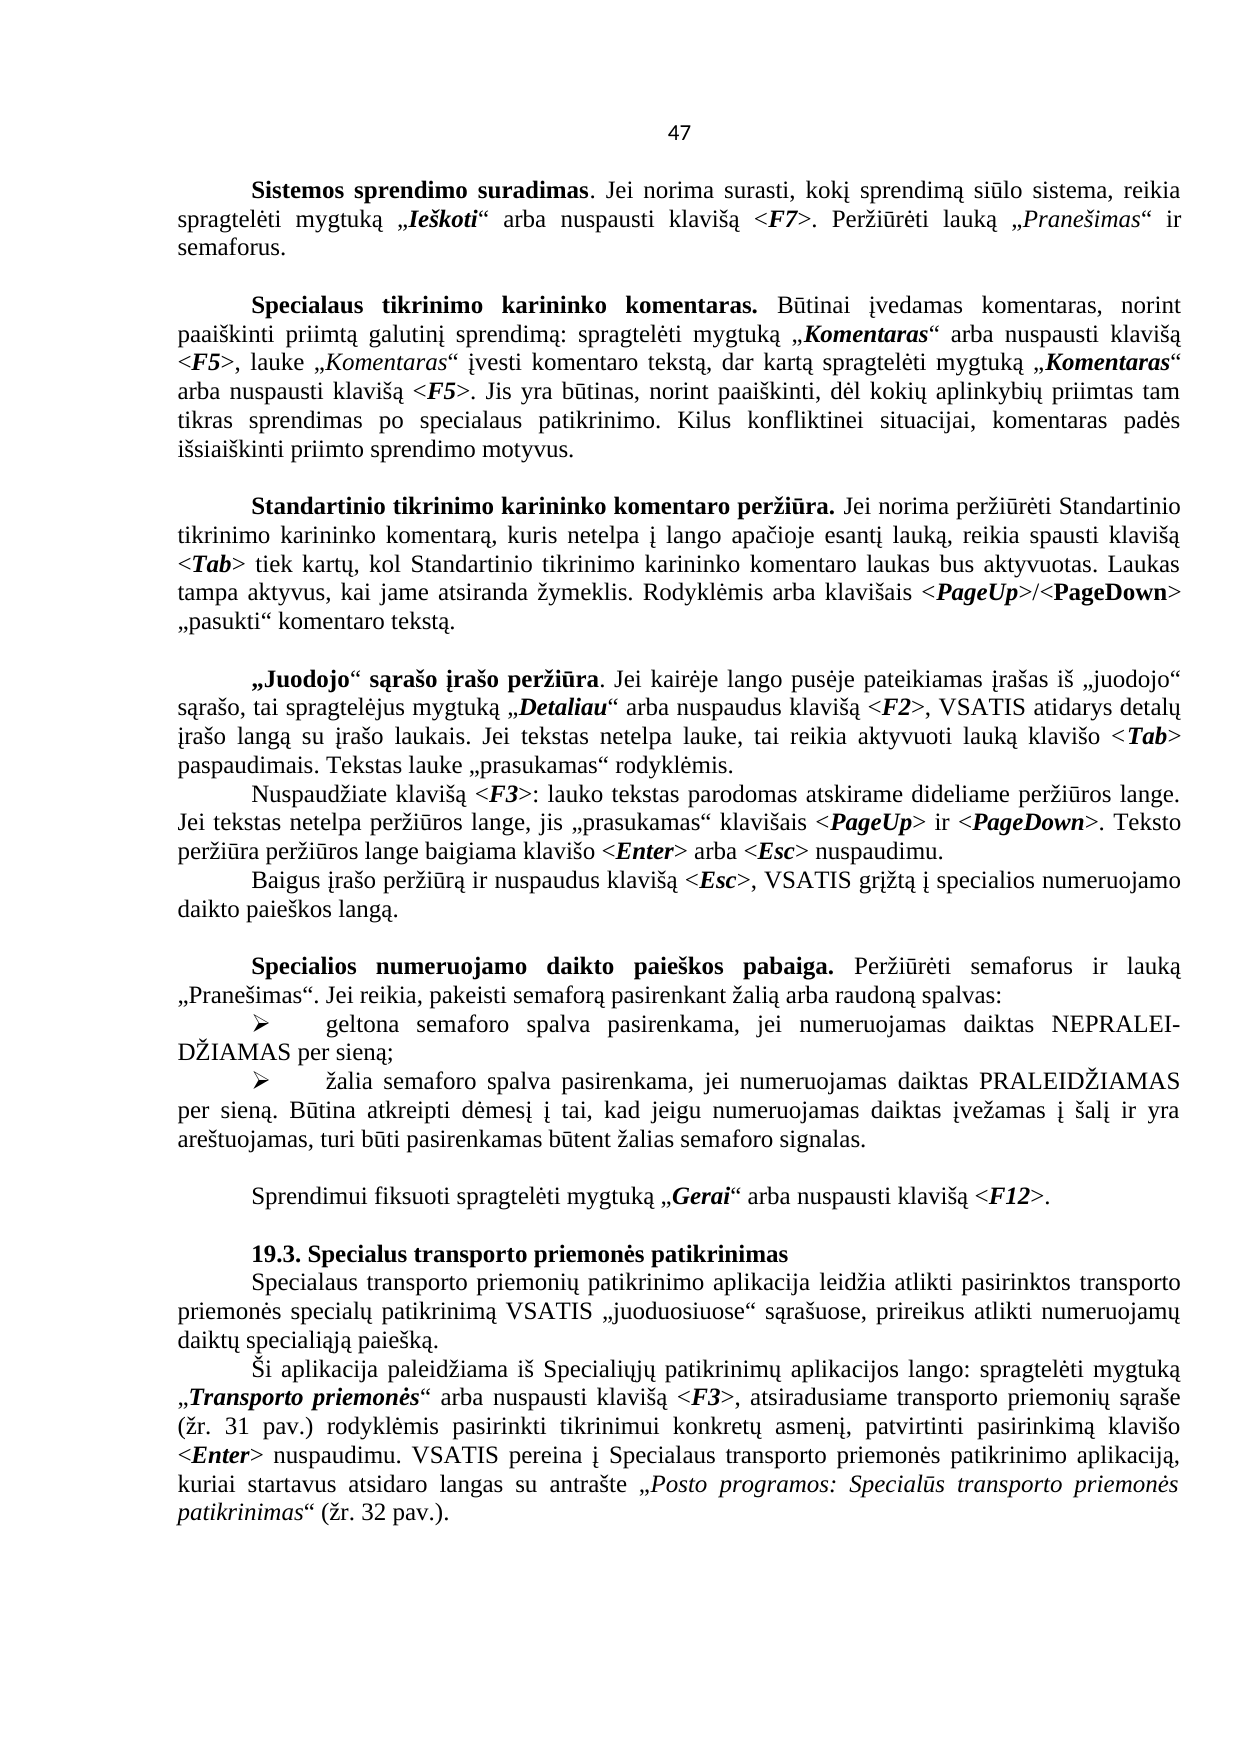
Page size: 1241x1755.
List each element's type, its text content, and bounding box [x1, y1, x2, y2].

text Specialaus transporto priemonių patikrinimo aplikacija leidžia atlikti pasirinktos transporto priemonės specialų patikrinimą VSATIS „juoduosiuose“ sąrašuose, prireikus atlikti numeruojamų daiktų specialiąją paiešką. [177, 1267, 1181, 1354]
text 19.3. Specialus transporto priemonės patikrinimas [177, 1239, 1181, 1267]
text Sistemos sprendimo suradimas. Jei norima surasti, kokį sprendimą siūlo sistema, reikia spragtelėti mygtuką „Ieškoti“ arba nuspausti klavišą <F7>. Peržiūrėti lauką „Pranešimas“ ir semaforus. [177, 175, 1181, 261]
text  geltona semaforo spalva pasirenkama, jei numeruojamas daiktas NEPRALEI-DŽIAMAS per sieną; [177, 1009, 1181, 1066]
subtitle Specialios numeruojamo daikto paieškos pabaiga. Peržiūrėti semaforus ir lauką „Pranešimas“. Jei reikia, pakeisti semaforą pasirenkant žalią arba raudoną spalvas: [177, 951, 1181, 1009]
text Nuspaudžiate klavišą <F3>: lauko tekstas parodomas atskirame dideliame peržiūros lange. Jei tekstas netelpa peržiūros lange, jis „prasukamas“ klavišais <PageUp> ir <PageDown>. Teksto peržiūra peržiūros lange baigiama klavišo <Enter> arba <Esc> nuspaudimu. [177, 779, 1181, 865]
text Baigus įrašo peržiūrą ir nuspaudus klavišą <Esc>, VSATIS grįžtą į specialios numeruojamo daikto paieškos langą. [177, 865, 1181, 922]
text Ši aplikacija paleidžiama iš Specialiųjų patikrinimų aplikacijos lango: spragtelėti mygtuką „Transporto priemonės“ arba nuspausti klavišą <F3>, atsiradusiame transporto priemonių sąraše (žr. 31 pav.) rodyklėmis pasirinkti tikrinimui konkretų asmenį, patvirtinti pasirinkimą klavišo <Enter> nuspaudimu. VSATIS pereina į Specialaus transporto priemonės patikrinimo aplikaciją, kuriai startavus atsidaro langas su antrašte „Posto programos: Specialūs transporto priemonės patikrinimas“ (žr. 32 pav.). [177, 1354, 1181, 1526]
text Specialaus tikrinimo karininko komentaras. Būtinai įvedamas komentaras, norint paaiškinti priimtą galutinį sprendimą: spragtelėti mygtuką „Komentaras“ arba nuspausti klavišą <F5>, lauke „Komentaras“ įvesti komentaro tekstą, dar kartą spragtelėti mygtuką „Komentaras“ arba nuspausti klavišą <F5>. Jis yra būtinas, norint paaiškinti, dėl kokių aplinkybių priimtas tam tikras sprendimas po specialaus patikrinimo. Kilus konfliktinei situacijai, komentaras padės išsiaiškinti priimto sprendimo motyvus. [177, 290, 1181, 462]
text Standartinio tikrinimo karininko komentaro peržiūra. Jei norima peržiūrėti Standartinio tikrinimo karininko komentarą, kuris netelpa į lango apačioje esantį lauką, reikia spausti klavišą <Tab> tiek kartų, kol Standartinio tikrinimo karininko komentaro laukas bus aktyvuotas. Laukas tampa aktyvus, kai jame atsiranda žymeklis. Rodyklėmis arba klavišais <PageUp>/<PageDown> „pasukti“ komentaro tekstą. [177, 491, 1181, 635]
text „Juodojo“ sąrašo įrašo peržiūra. Jei kairėje lango pusėje pateikiamas įrašas iš „juodojo“ sąrašo, tai spragtelėjus mygtuką „Detaliau“ arba nuspaudus klavišą <F2>, VSATIS atidarys detalų įrašo langą su įrašo laukais. Jei tekstas netelpa lauke, tai reikia aktyvuoti lauką klavišo <Tab> paspaudimais. Tekstas lauke „prasukamas“ rodyklėmis. [177, 664, 1181, 779]
text Sprendimui fiksuoti spragtelėti mygtuką „Gerai“ arba nuspausti klavišą <F12>. [177, 1181, 1181, 1210]
text  žalia semaforo spalva pasirenkama, jei numeruojamas daiktas PRALEIDŽIAMAS per sieną. Būtina atkreipti dėmesį į tai, kad jeigu numeruojamas daiktas įvežamas į šalį ir yra areštuojamas, turi būti pasirenkamas būtent žalias semaforo signalas. [177, 1066, 1181, 1152]
